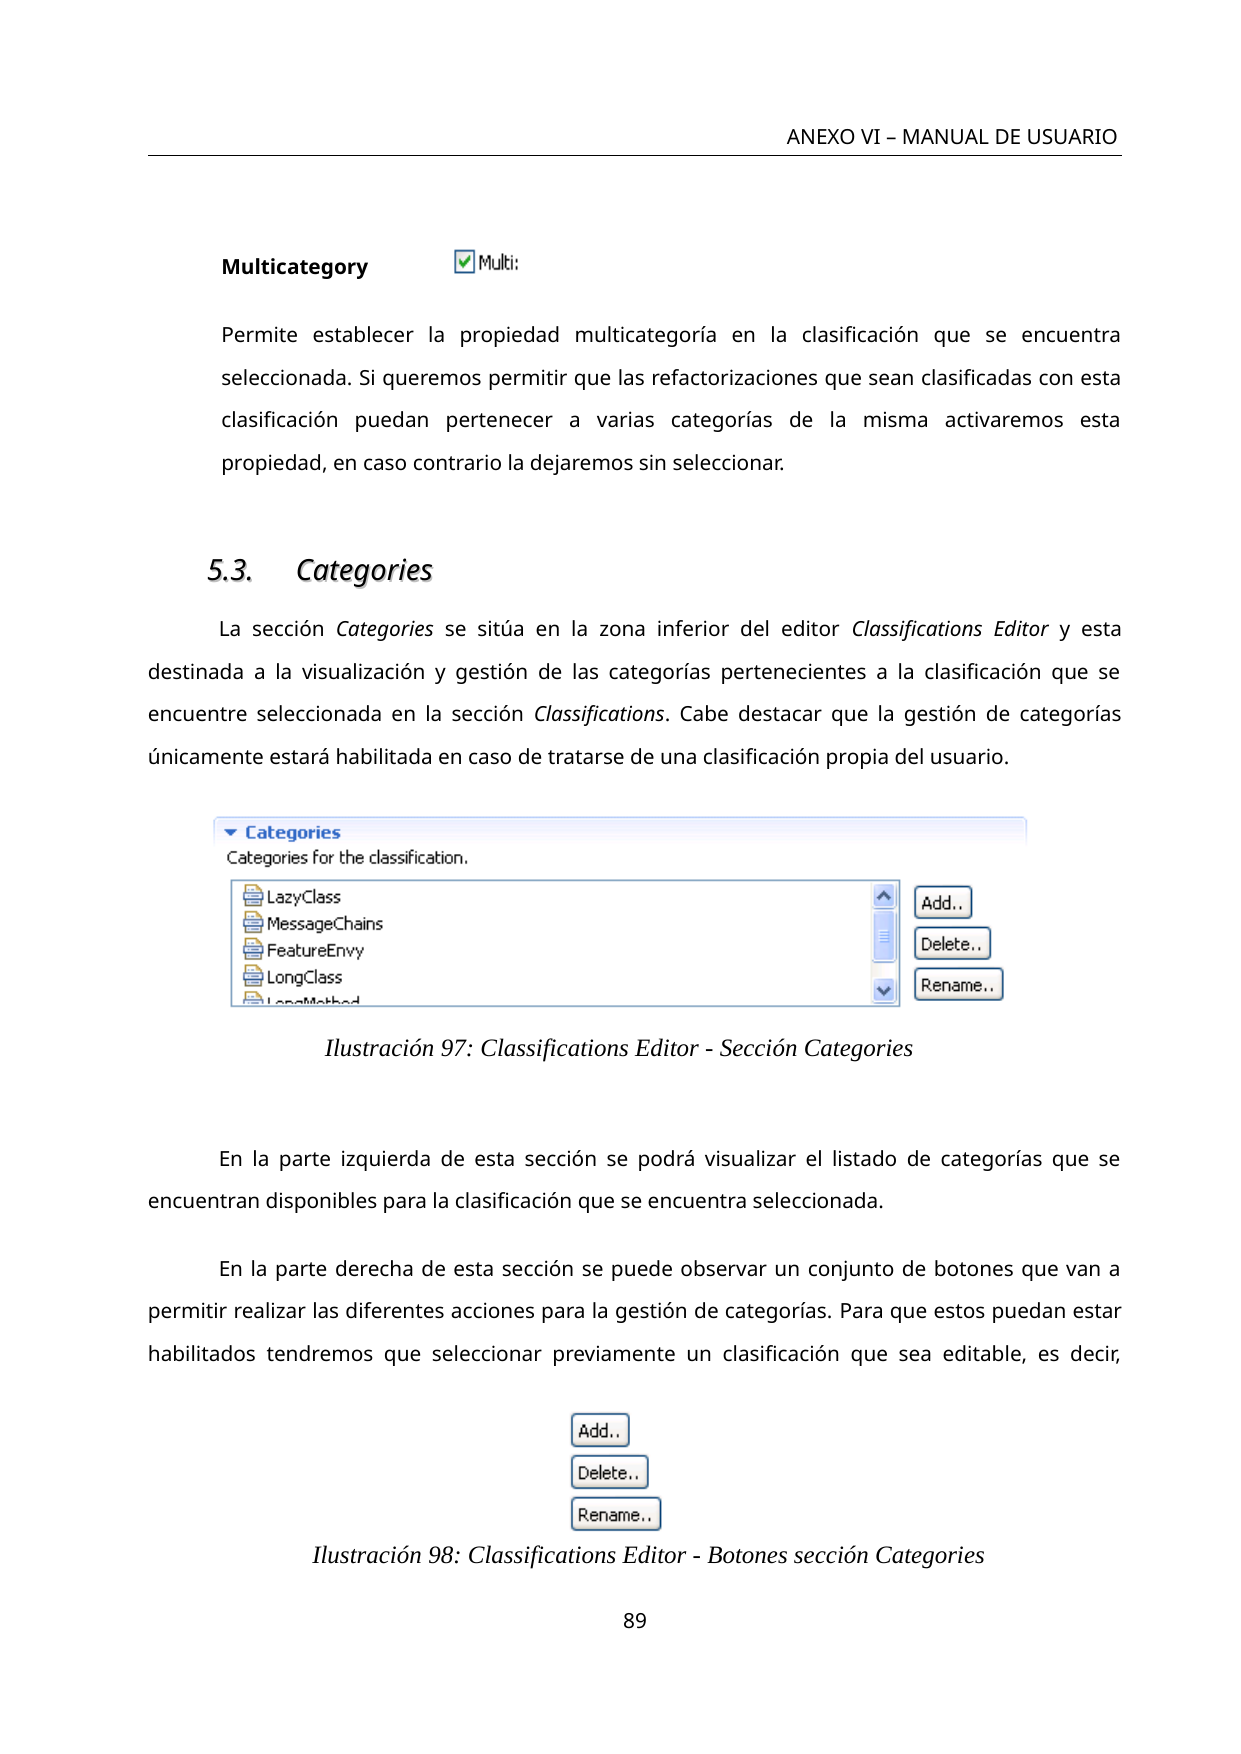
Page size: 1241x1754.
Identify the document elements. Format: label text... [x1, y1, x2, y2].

text La sección Categories se sitúa en la zona inferior del editor Classifications Editor y esta destinada a la visualización y gestión de las categorías pertenecientes a la clasificación que se encuentre seleccionada en la sección Classifications. Cabe destacar que la gestión de categorías únicamente estará habilitada en caso de tratarse de una clasificación propia del usuario. [148, 614, 1122, 771]
text Permite establecer la propiedad multicategoría en la clasificación que se encuentra seleccionada. Si queremos permitir que las refactorizaciones que sean clasificadas con esta clasificación puedan pertenecer a varias categorías de la misma activaremos esta propiedad, en caso contrario la dejaremos sin seleccionar. [221, 320, 1122, 476]
subtitle Categories [207, 549, 1122, 589]
text En la parte izquierda de esta sección se podrá visualizar el listado de categorías que se encuentran disponibles para la clasificación que se encuentra seleccionada. [148, 1144, 1122, 1215]
text Ilustración 98: Classifications Editor - Botones sección Categories [278, 1412, 1021, 1569]
text Ilustración 97: Classifications Editor - Sección Categories [209, 1034, 1031, 1062]
picture [209, 809, 1032, 1034]
text Multicategory [221, 252, 1122, 281]
text En la parte derecha de esta sección se puede observar un conjunto de botones que van a permitir realizar las diferentes acciones para la gestión de categorías. Para que estos puedan estar habilitados tendremos que seleccionar previamente un clasificación que sea editable, es decir, [148, 1254, 1122, 1368]
